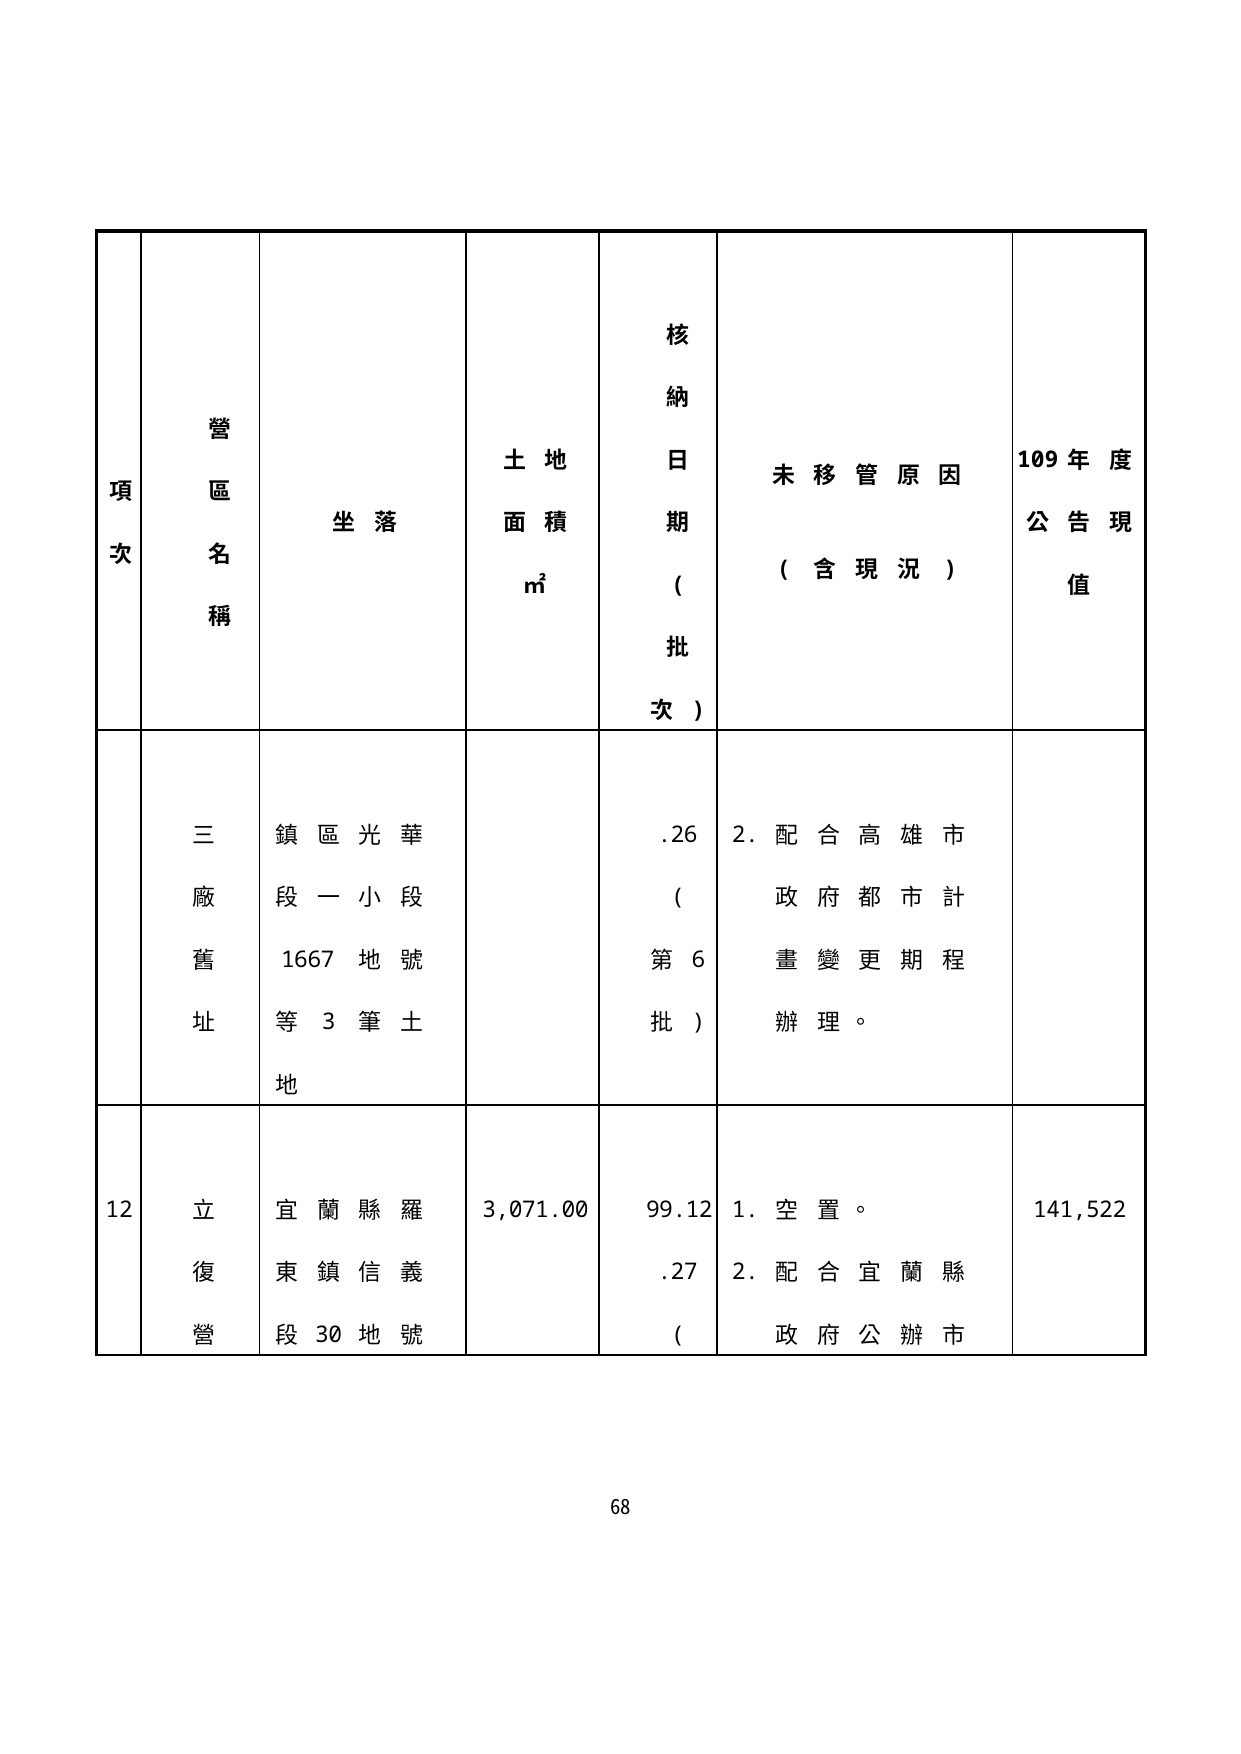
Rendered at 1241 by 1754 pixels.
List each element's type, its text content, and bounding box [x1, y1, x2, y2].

table_cell 3,071.00 [467, 1106, 598, 1354]
table_cell .26 (第6批) [600, 731, 716, 1104]
table_header 109年度 公告現值 [1013, 233, 1144, 729]
table_cell 立復營 [142, 1106, 259, 1354]
table_cell 三廠舊址 [142, 731, 259, 1104]
table_cell 宜蘭縣羅東鎮信義段30地號 [260, 1106, 465, 1354]
table_header 營區名稱 [142, 233, 259, 729]
table_header 土地面積㎡ [467, 233, 598, 729]
table_cell [467, 731, 598, 1104]
table_cell 鎮區光華段一小段1667地號等3筆土地 [260, 731, 465, 1104]
table_header 核納日期 (批次) [600, 233, 716, 729]
table_cell 99.12.27 ( [600, 1106, 716, 1354]
table_cell [1013, 731, 1144, 1104]
table_cell 2.配合高雄市政府都市計畫變更期程辦理。 [718, 731, 1012, 1104]
table_cell 1.空置。 2.配合宜蘭縣政府公辦市 [718, 1106, 1012, 1354]
table_cell [98, 731, 140, 1104]
table_cell 12 [98, 1106, 140, 1354]
table_header 未移管原因 (含現況) [718, 233, 1012, 729]
table_header 項次 [98, 233, 140, 729]
table_cell 141,522 [1013, 1106, 1144, 1354]
table_header 坐落 [260, 233, 465, 729]
